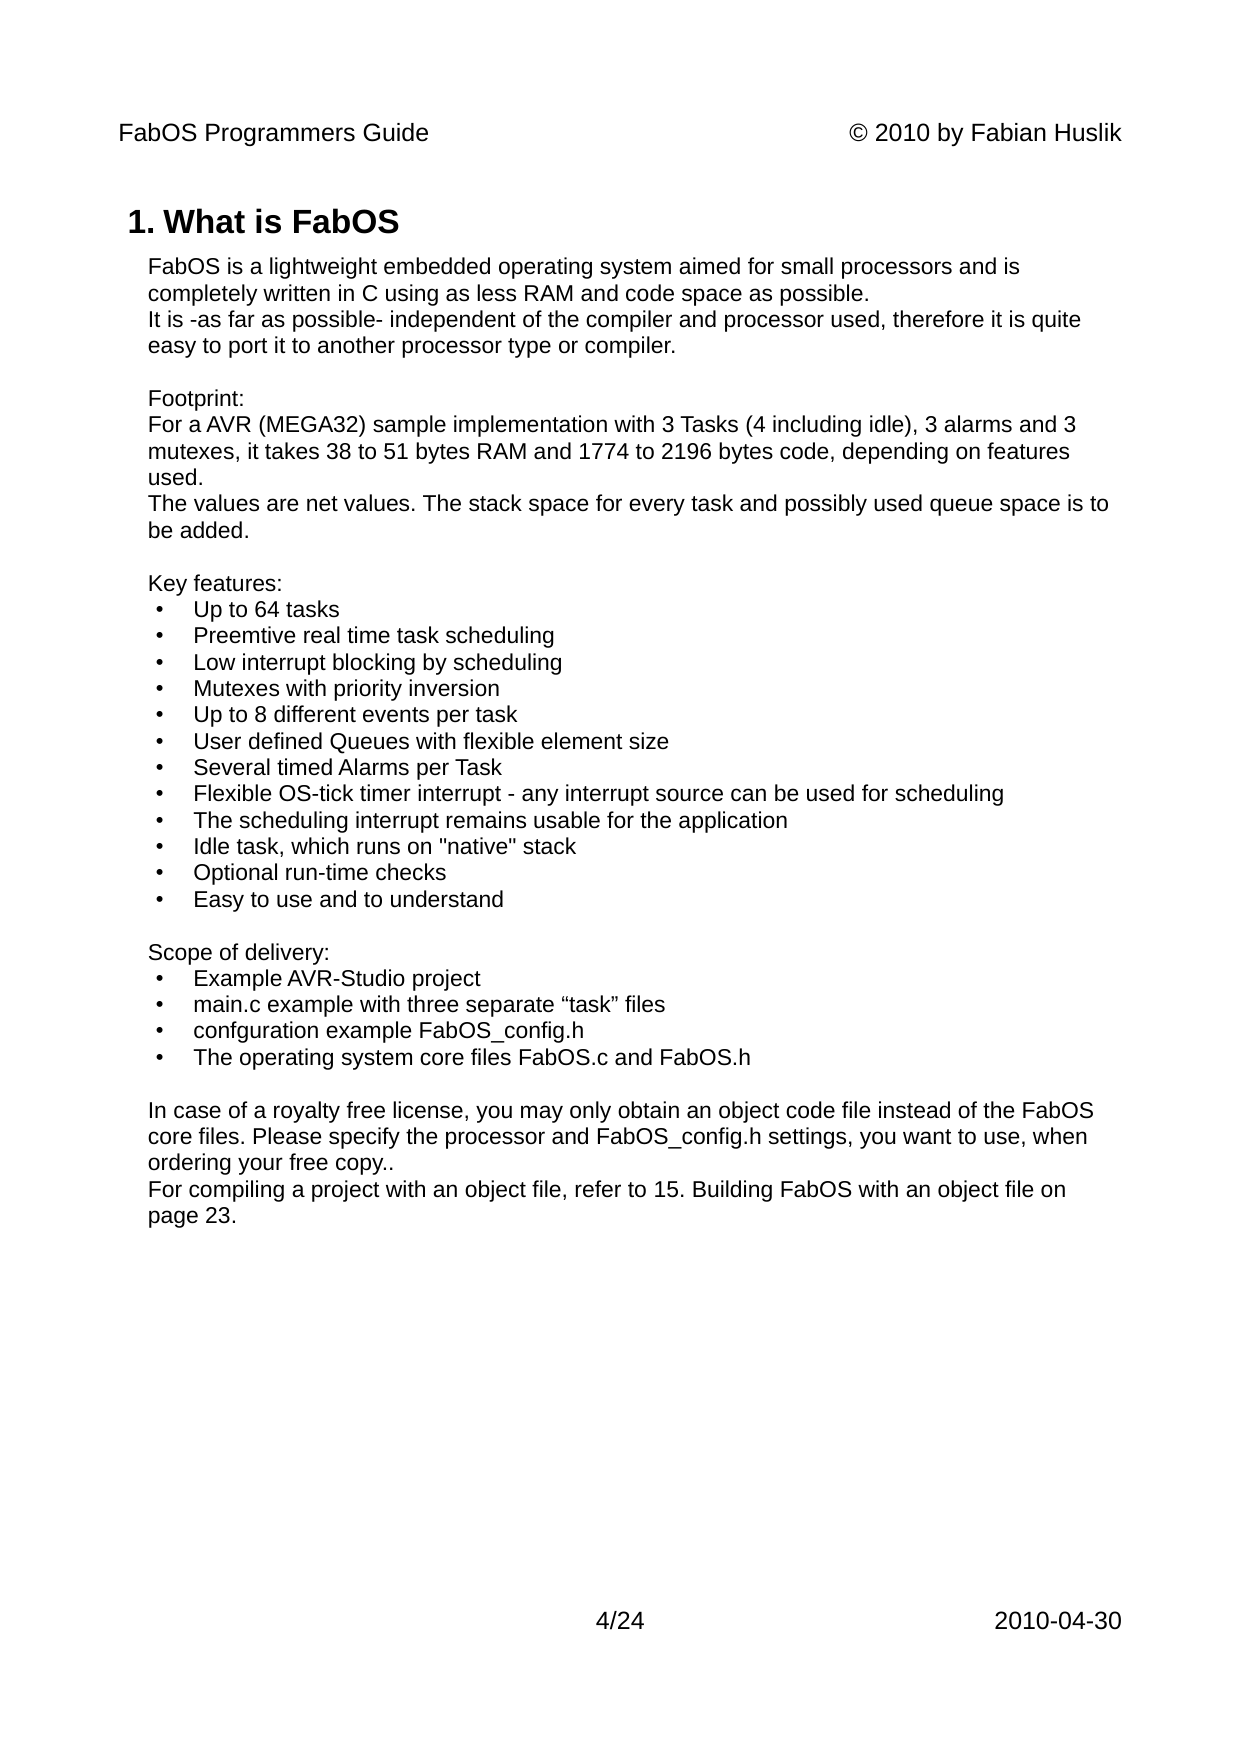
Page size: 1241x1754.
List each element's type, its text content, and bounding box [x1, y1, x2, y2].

text The values are net values. The stack space for every task and possibly used queue space is to be added. [148, 490, 1122, 543]
list Low interrupt blocking by scheduling [156, 648, 1122, 675]
text Key features: [148, 569, 1122, 596]
list Easy to use and to understand [156, 886, 1122, 912]
list Example AVR-Studio project [156, 965, 1122, 991]
list Up to 8 different events per task [156, 701, 1122, 728]
text It is -as far as possible- independent of the compiler and processor used, therefore it is quite easy to port it to another processor type or compiler. [148, 306, 1122, 359]
text Scope of delivery: [148, 938, 1122, 965]
list User defined Queues with flexible element size [156, 728, 1122, 754]
text For a AVR (MEGA32) sample implementation with 3 Tasks (4 including idle), 3 alarms and 3 mutexes, it takes 38 to 51 bytes RAM and 1774 to 2196 bytes code, depending on features used. [148, 411, 1122, 490]
subtitle What is FabOS [118, 202, 1122, 241]
list Mutexes with priority inversion [156, 675, 1122, 701]
list Up to 64 tasks [156, 596, 1122, 622]
text In case of a royalty free license, you may only obtain an object code file instead of the FabOS core files. Please specify the processor and FabOS_config.h settings, you want to use, when ordering your free copy.. [148, 1097, 1122, 1176]
text Footprint: [148, 385, 1122, 411]
list main.c example with three separate “task” files [156, 991, 1122, 1017]
list The operating system core files FabOS.c and FabOS.h [156, 1044, 1122, 1070]
list Optional run-time checks [156, 859, 1122, 886]
list Preemtive real time task scheduling [156, 622, 1122, 648]
list The scheduling interrupt remains usable for the application [156, 807, 1122, 833]
list Idle task, which runs on "native" stack [156, 833, 1122, 859]
text FabOS is a lightweight embedded operating system aimed for small processors and is completely written in C using as less RAM and code space as possible. [148, 253, 1122, 306]
list confguration example FabOS_config.h [156, 1017, 1122, 1044]
list Flexible OS-tick timer interrupt - any interrupt source can be used for scheduling [156, 780, 1122, 807]
text For compiling a project with an object file, refer to 15. Building FabOS with an object file on page 23. [148, 1176, 1122, 1228]
list Several timed Alarms per Task [156, 754, 1122, 780]
